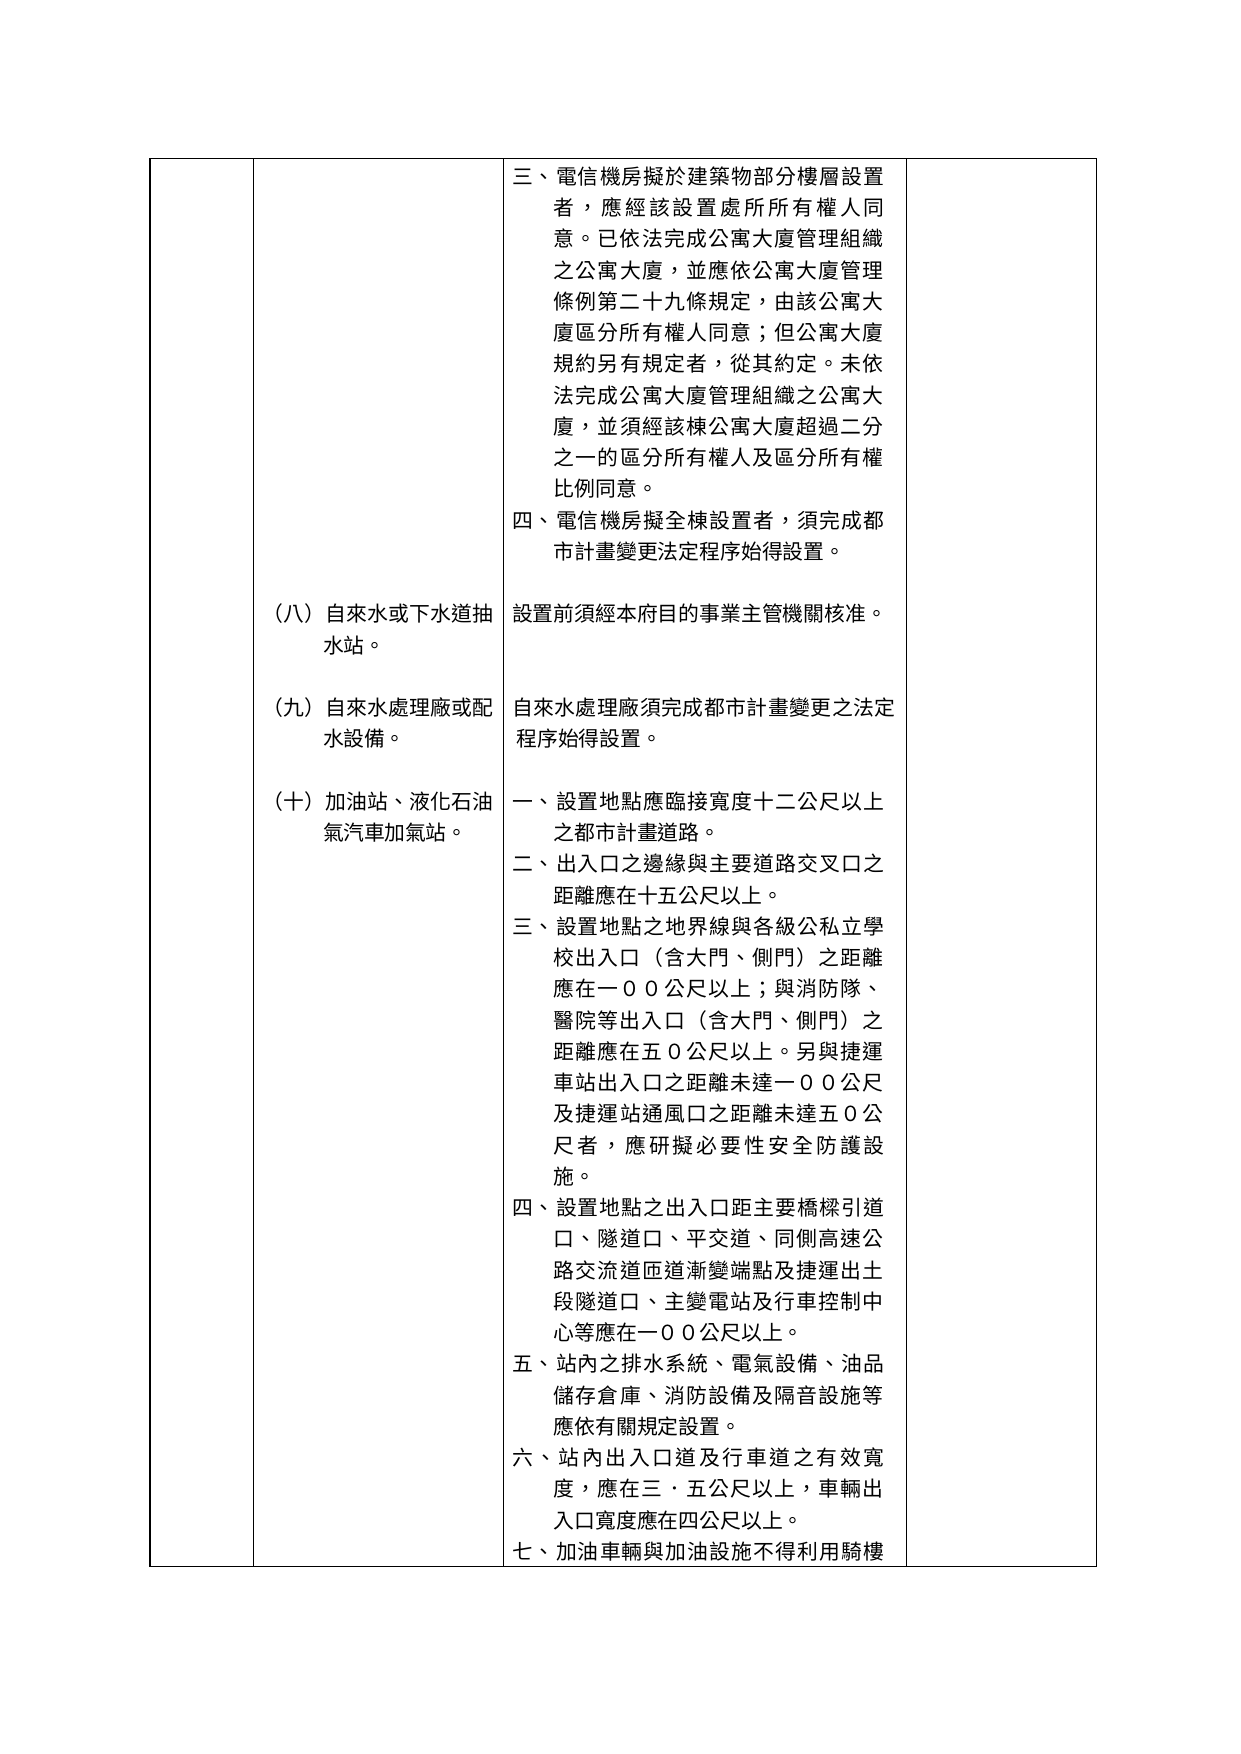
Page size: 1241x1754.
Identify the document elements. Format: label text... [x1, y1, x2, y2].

table_cell （八）自來水或下水道抽水站。 （九）自來水處理廠或配水設備。 （十）加油站、液化石油氣汽車加氣站。 [254, 159, 503, 1566]
table_cell [907, 159, 1096, 1566]
table_cell [151, 159, 253, 1566]
table_cell 三、電信機房擬於建築物部分樓層設置者，應經該設置處所所有權人同意。已依法完成公寓大廈管理組織之公寓大廈，並應依公寓大廈管理條例第二十九條規定，由該公寓大廈區分所有權人同意；但公寓大廈規約另有規定者，從其約定。未依法完成公寓大廈管理組織之公寓大廈，並須經該棟公寓大廈超過二分之一的區分所有權人及區分所有權比例同意。 四、電信機房擬全棟設置者，須完成都市計畫變更法定程序始得設置。 設置前須經本府目的事業主管機關核准。 自來水處理廠須完成都市計畫變更之法定程序始得設置。 一、設置地點應臨接寬度十二公尺以上之都市計畫道路。 二、出入口之邊緣與主要道路交叉口之距離應在十五公尺以上。 三、設置地點之地界線與各級公私立學校出入口（含大門、側門）之距離應在一００公尺以上；與消防隊、醫院等出入口（含大門、側門）之距離應在五０公尺以上。另與捷運車站出入口之距離未達一００公尺及捷運站通風口之距離未達五０公尺者，應研擬必要性安全防護設施。 四、設置地點之出入口距主要橋樑引道口、隧道口、平交道、同側高速公路交流道匝道漸變端點及捷運出土段隧道口、主變電站及行車控制中心等應在一００公尺以上。 五、站內之排水系統、電氣設備、油品儲存倉庫、消防設備及隔音設施等應依有關規定設置。 六、站內出入口道及行車道之有效寬度，應在三．五公尺以上，車輛出入口寬度應在四公尺以上。 七、加油車輛與加油設施不得利用騎樓 [504, 159, 906, 1566]
